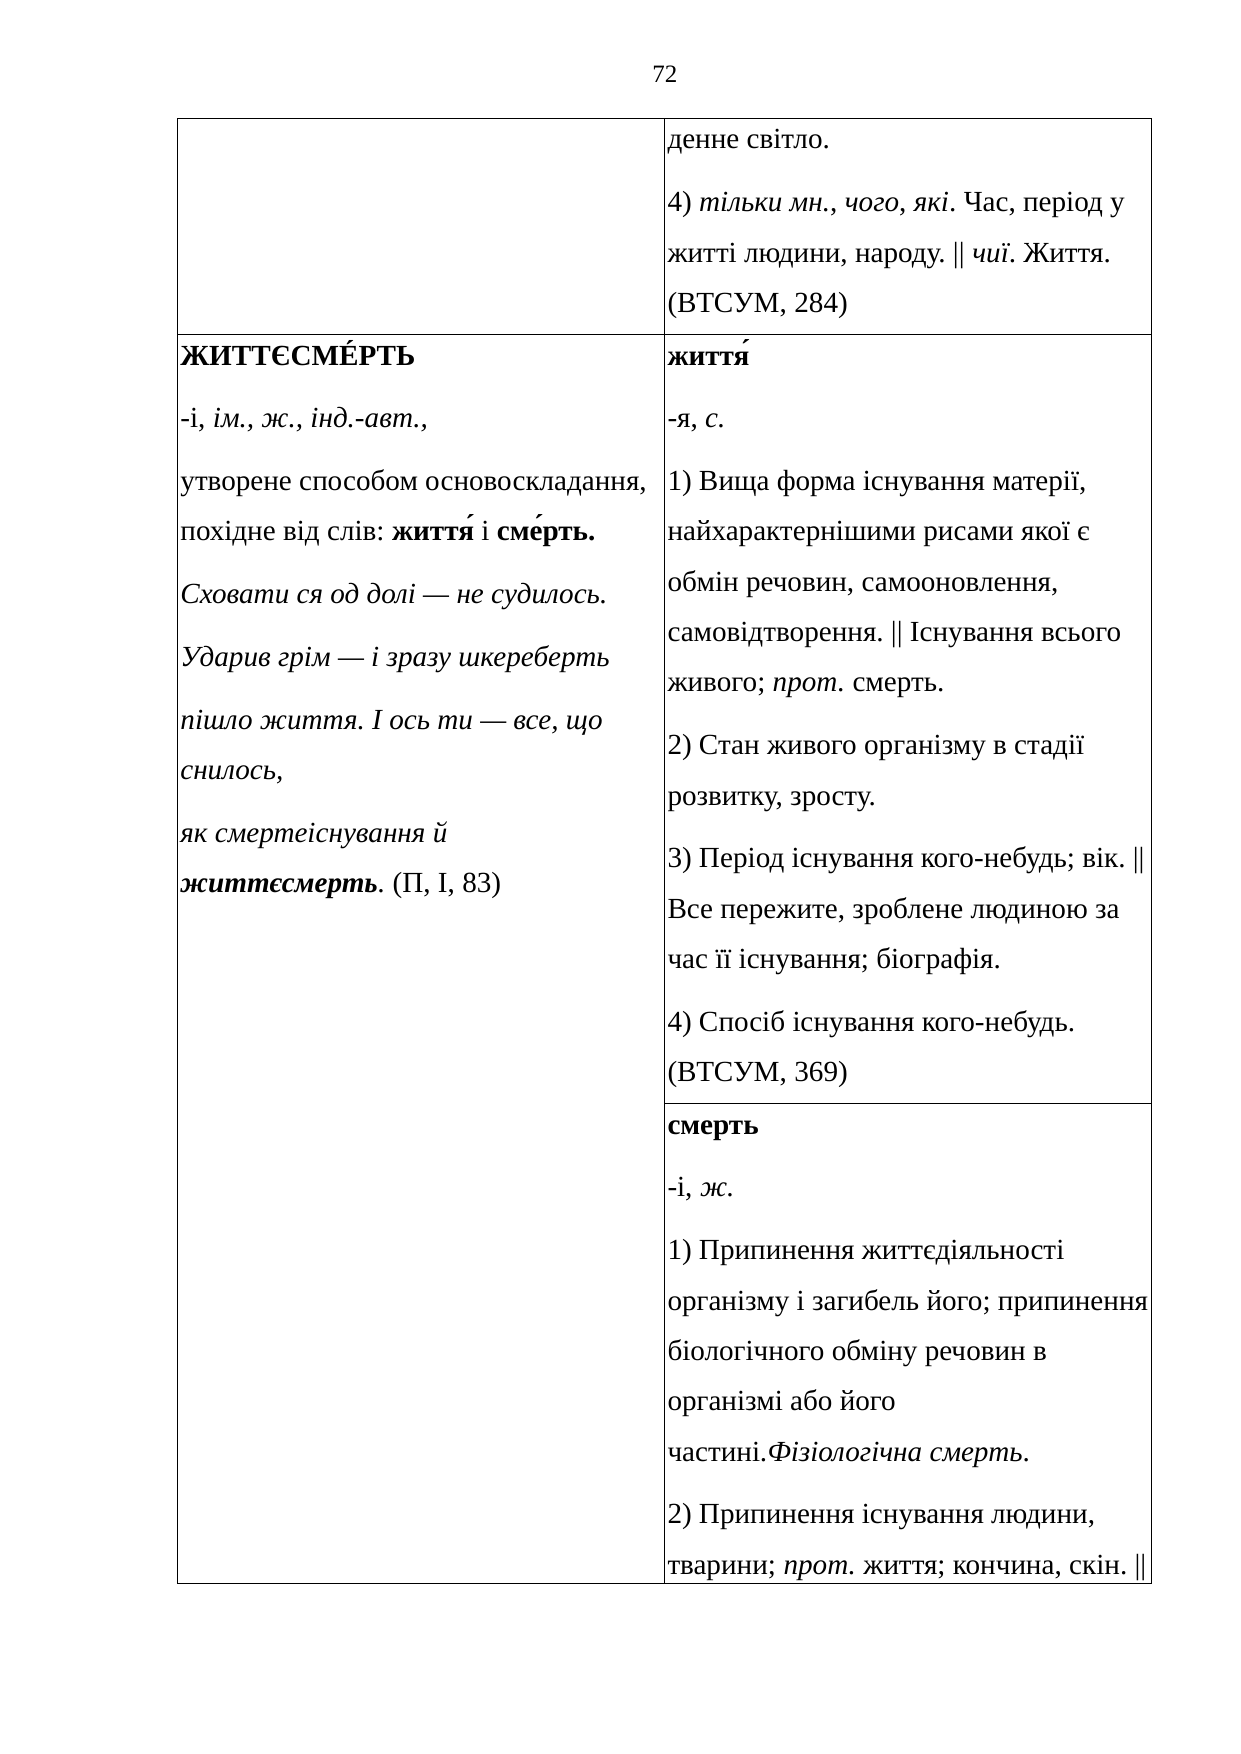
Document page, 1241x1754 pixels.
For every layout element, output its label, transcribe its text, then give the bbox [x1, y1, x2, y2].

table_cell денне світло. 4) тільки мн., чого, які. Час, період у житті людини, народу. || чиї. Життя. (ВТСУМ, 284) [665, 119, 1151, 334]
table_cell смерть -і, ж. 1) Припинення життєдіяльності організму і загибель його; припинення біологічного обміну речовин в організмі або його частині.Фізіологічна смерть. 2) Припинення існування людини, тварини; прот. життя; кончина, скін. || [665, 1104, 1151, 1583]
table_cell [178, 119, 664, 334]
table_cell ЖИТТЄСМÉРТЬ -і, ім., ж., інд.-авт., утворене способом основоскладання, похідне від слів: життя́ і сме́рть. Сховати ся од долі — не судилось. Ударив грім — і зразу шкереберть пішло життя. І ось ти — все, що снилось, як смертеіснування й життєсмерть. (П, І, 83) [178, 335, 664, 1583]
table_cell життя́ -я, с. 1) Вища форма існування матерії, найхарактернішими рисами якої є обмін речовин, самооновлення, самовідтворення. || Існування всього живого; прот. смерть. 2) Стан живого організму в стадії розвитку, зросту. 3) Період існування кого-небудь; вік. || Все пережите, зроблене людиною за час її існування; біографія. 4) Спосіб існування кого-небудь. (ВТСУМ, 369) [665, 335, 1151, 1103]
